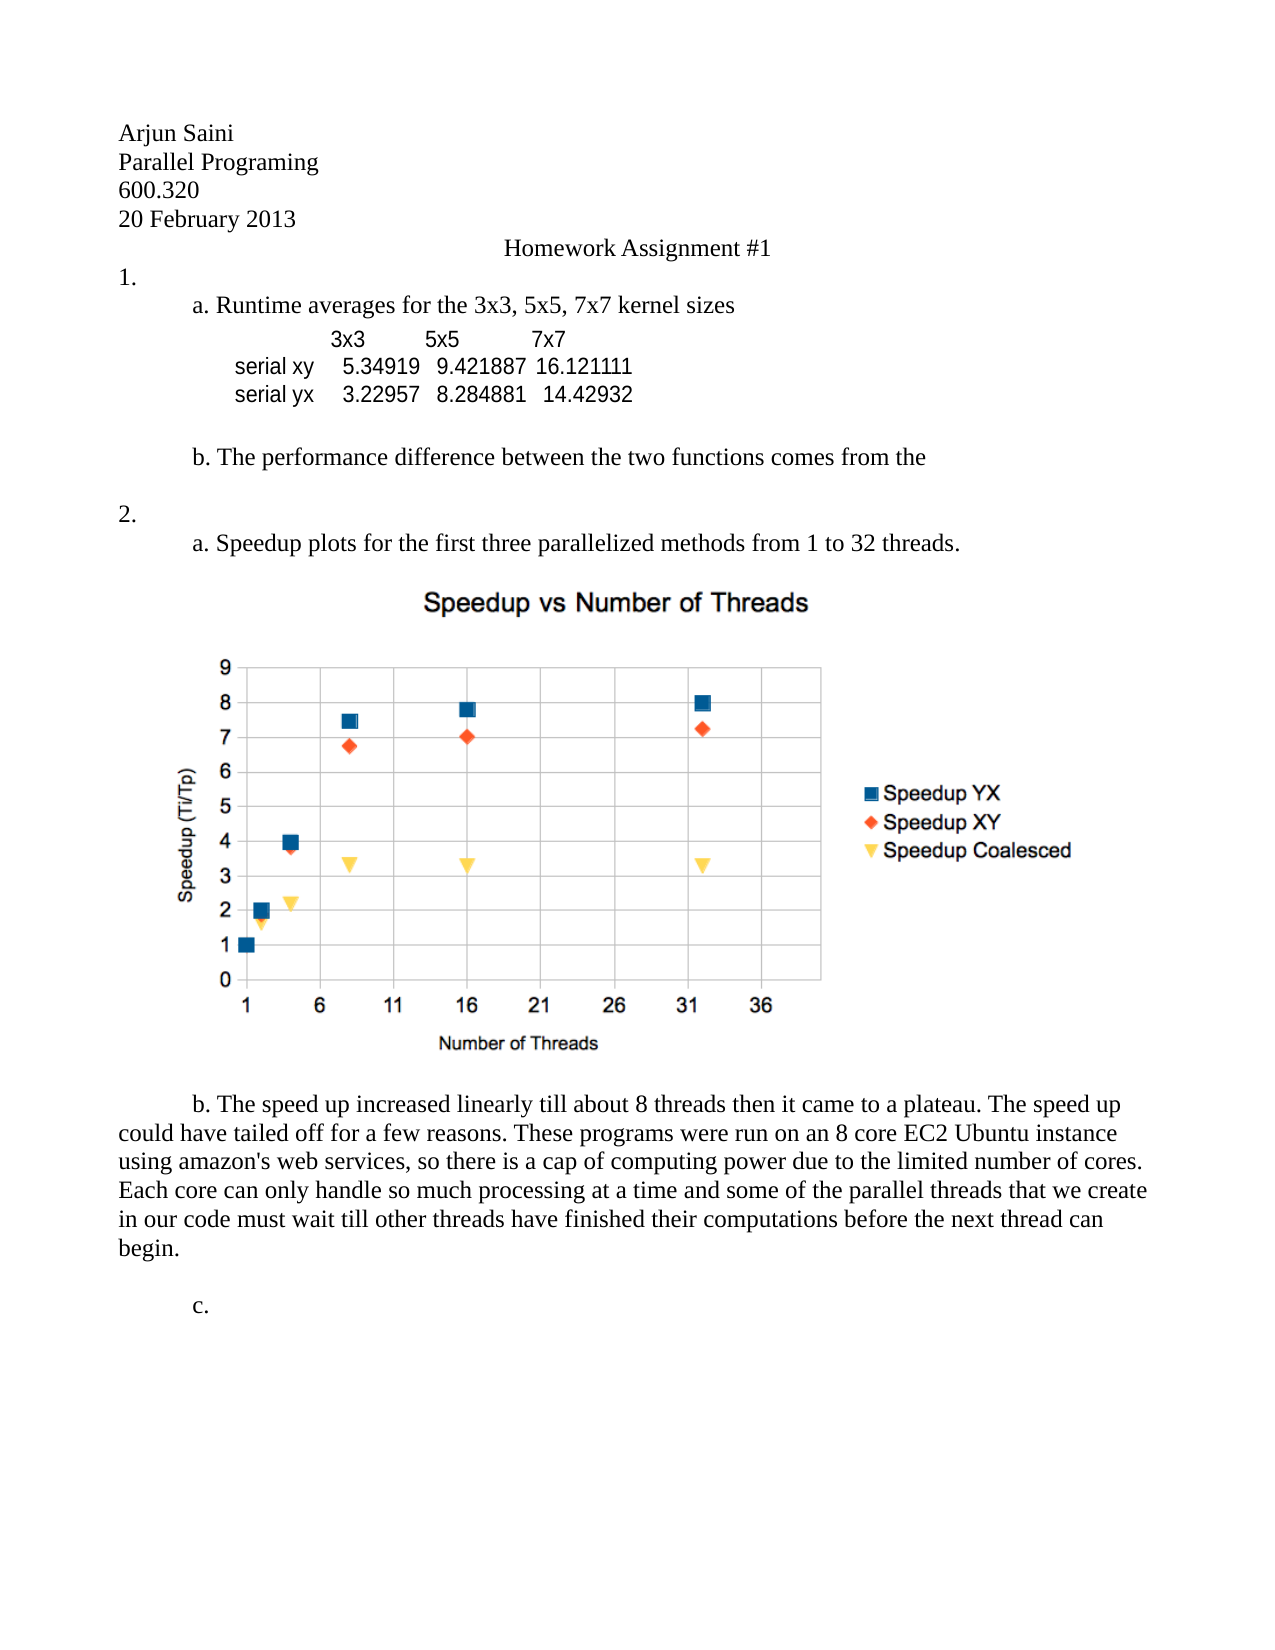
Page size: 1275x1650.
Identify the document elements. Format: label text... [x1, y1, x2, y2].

text 20 February 2013 [118, 204, 1157, 233]
text c. [118, 1290, 1157, 1319]
text Parallel Programing [118, 147, 1157, 176]
text 600.320 [118, 176, 1157, 204]
text a. Speedup plots for the first three parallelized methods from 1 to 32 threads. [118, 528, 1157, 557]
text b. The performance difference between the two functions comes from the [118, 442, 1157, 471]
text a. Runtime averages for the 3x3, 5x5, 7x7 kernel sizes [118, 291, 1157, 319]
text 2. [118, 499, 1157, 528]
text Homework Assignment #1 [118, 233, 1157, 262]
text Arjun Saini [118, 118, 1157, 147]
text b. The speed up increased linearly till about 8 threads then it came to a plateau. The speed up could have tailed off for a few reasons. These programs were run on an 8 core EC2 Ubuntu instance using amazon's web services, so there is a cap of computing power due to the limited number of cores. Each core can only handle so much processing at a time and some of the parallel threads that we create in our code must wait till other threads have finished their computations before the next thread can begin. [118, 1089, 1157, 1261]
picture [158, 574, 1080, 1061]
text 1. [118, 262, 1157, 291]
